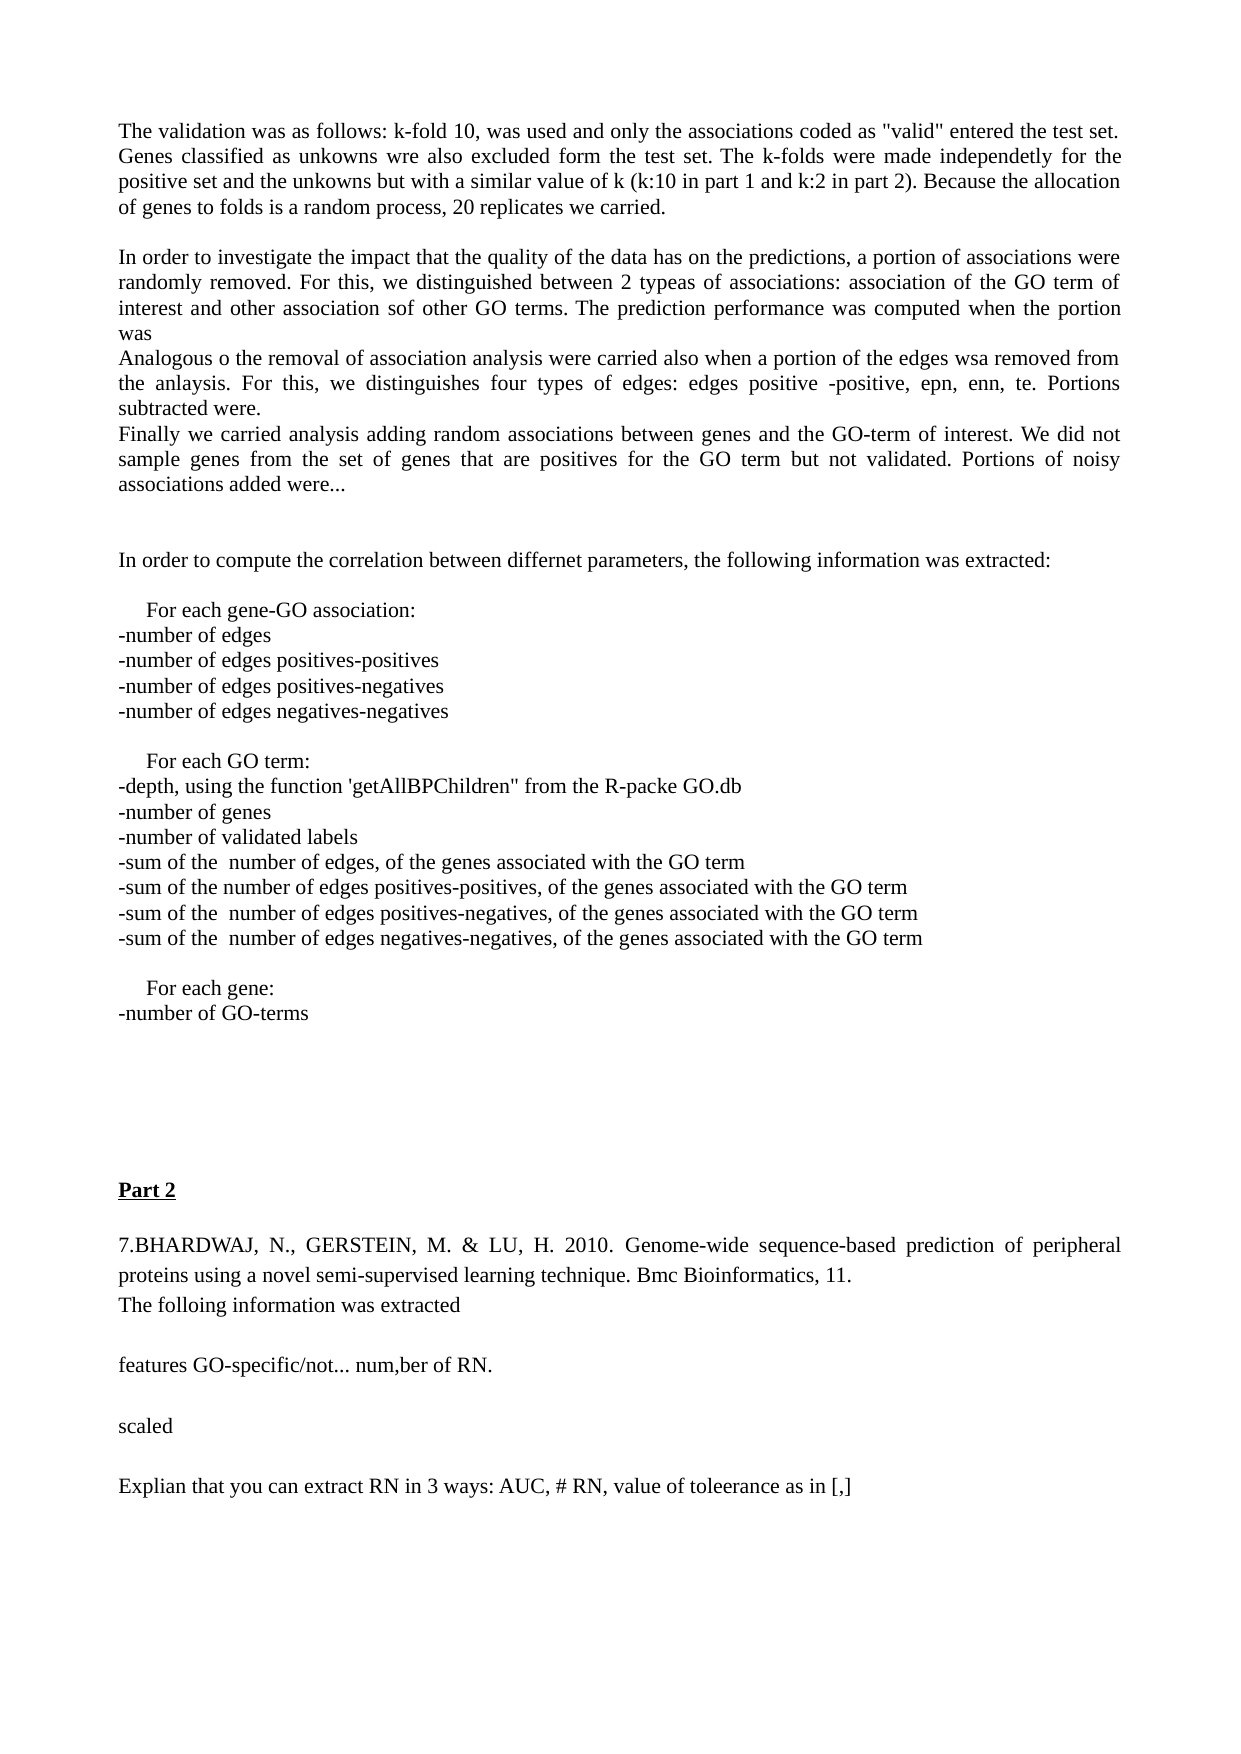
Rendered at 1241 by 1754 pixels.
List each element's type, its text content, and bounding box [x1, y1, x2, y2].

text -number of edges positives-negatives [118, 673, 1122, 698]
text For each gene: [118, 975, 1122, 1000]
text -sum of the number of edges, of the genes associated with the GO term [118, 849, 1122, 874]
text In order to compute the correlation between differnet parameters, the following information was extracted: [118, 547, 1122, 572]
text The folloing information was extracted [118, 1292, 1122, 1317]
text -sum of the number of edges positives-negatives, of the genes associated with the GO term [118, 899, 1122, 925]
text -sum of the number of edges positives-positives, of the genes associated with the GO term [118, 874, 1122, 899]
text -depth, using the function 'getAllBPChildren" from the R-packe GO.db [118, 773, 1122, 799]
text -sum of the number of edges negatives-negatives, of the genes associated with the GO term [118, 925, 1122, 950]
text Part 2 [118, 1177, 1122, 1202]
text -number of genes [118, 799, 1122, 824]
text For each gene-GO association: [118, 597, 1122, 622]
text In order to investigate the impact that the quality of the data has on the predictions, a portion of associations were randomly removed. For this, we distinguished between 2 typeas of associations: association of the GO term of interest and other association sof other GO terms. The prediction performance was computed when the portion was [118, 244, 1122, 345]
text -number of edges positives-positives [118, 647, 1122, 673]
text features GO-specific/not... num,ber of RN. [118, 1352, 1122, 1378]
text -number of edges negatives-negatives [118, 698, 1122, 723]
text -number of edges [118, 622, 1122, 647]
text scaled [118, 1413, 1122, 1438]
text -number of GO-terms [118, 1000, 1122, 1026]
text Explian that you can extract RN in 3 ways: AUC, # RN, value of toleerance as in [,] [118, 1473, 1122, 1498]
text Finally we carried analysis adding random associations between genes and the GO-term of interest. We did not sample genes from the set of genes that are positives for the GO term but not validated. Portions of noisy associations added were... [118, 421, 1122, 496]
text For each GO term: [118, 748, 1122, 773]
text -number of validated labels [118, 824, 1122, 849]
text The validation was as follows: k-fold 10, was used and only the associations coded as "valid" entered the test set. Genes classified as unkowns wre also excluded form the test set. The k-folds were made independetly for the positive set and the unkowns but with a similar value of k (k:10 in part 1 and k:2 in part 2). Because the allocation of genes to folds is a random process, 20 replicates we carried. [118, 118, 1122, 219]
text Analogous o the removal of association analysis were carried also when a portion of the edges wsa removed from the anlaysis. For this, we distinguishes four types of edges: edges positive -positive, epn, enn, te. Portions subtracted were. [118, 345, 1122, 421]
text 7.BHARDWAJ, N., GERSTEIN, M. & LU, H. 2010. Genome-wide sequence-based prediction of peripheral proteins using a novel semi-supervised learning technique. Bmc Bioinformatics, 11. [118, 1232, 1122, 1287]
